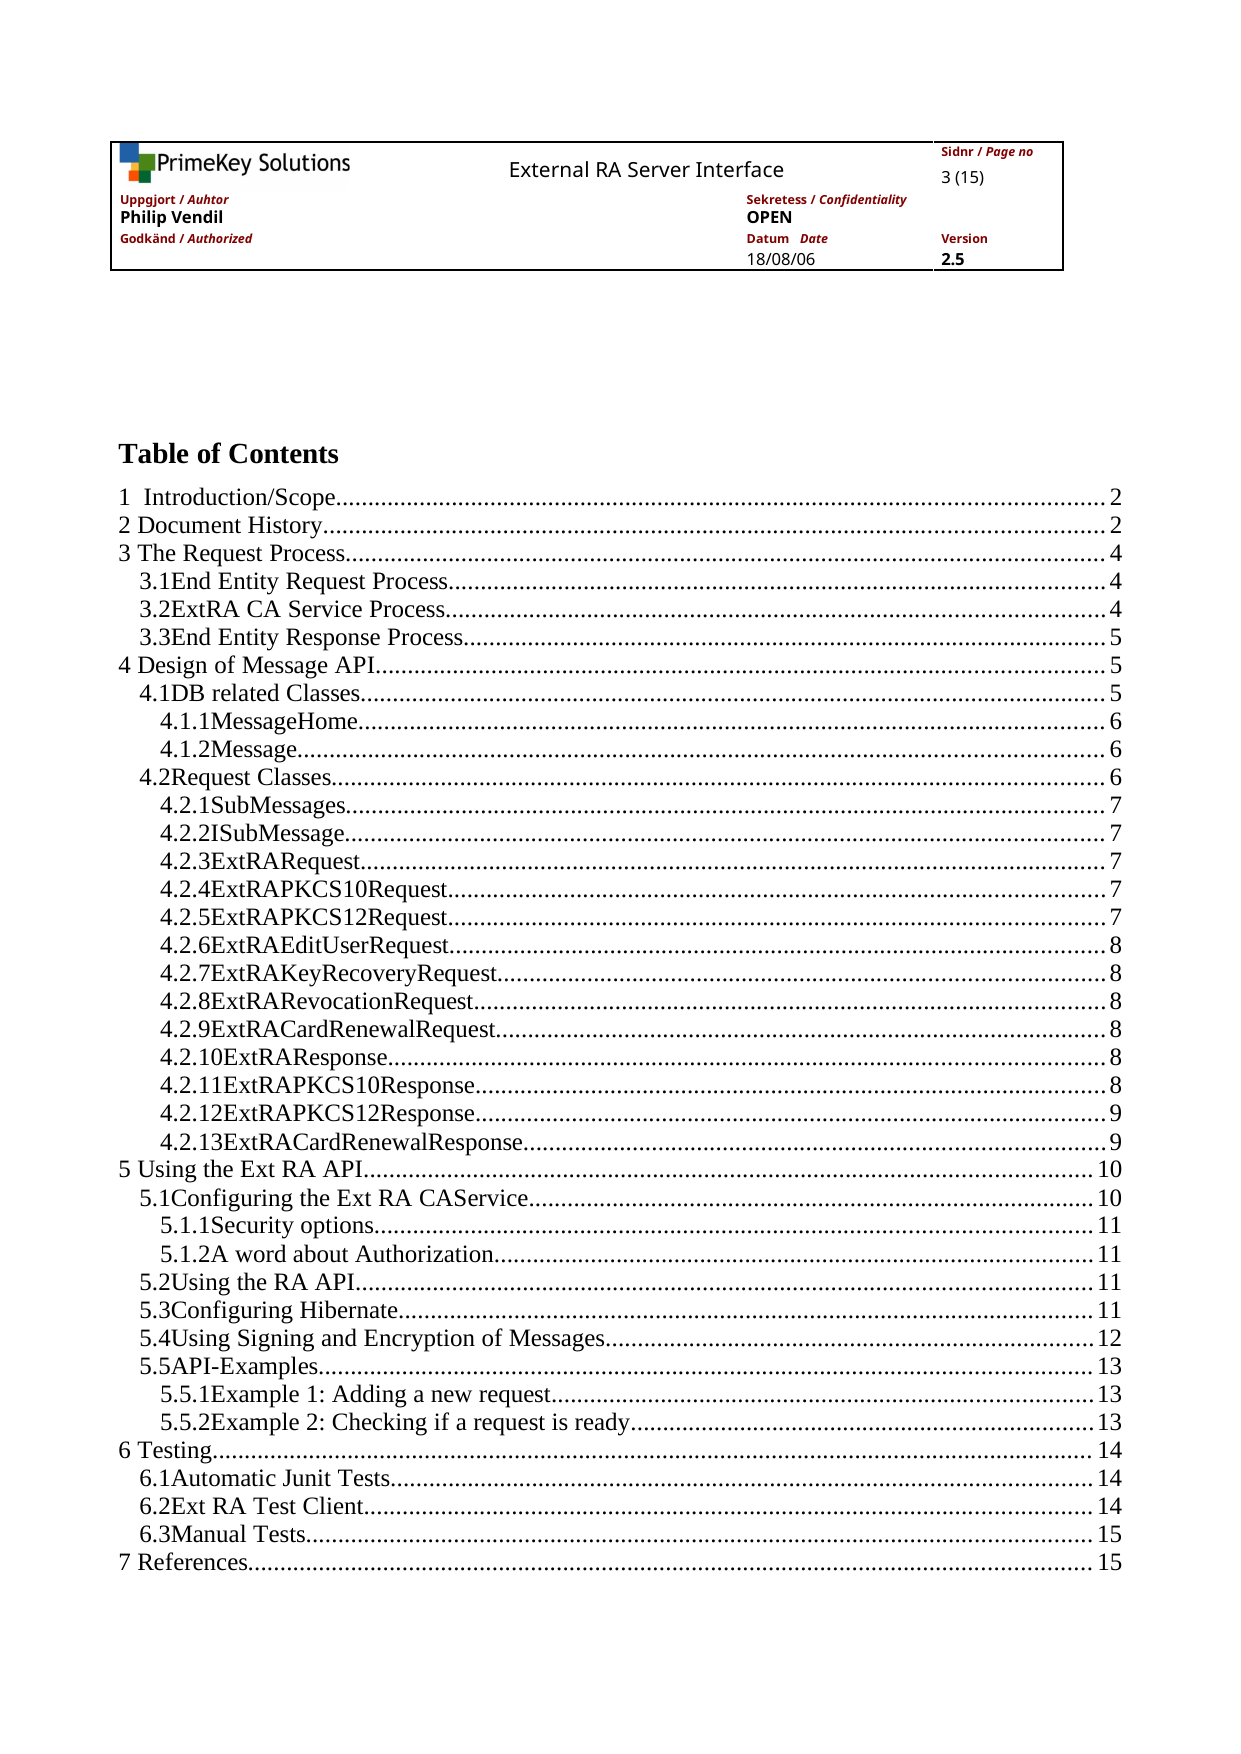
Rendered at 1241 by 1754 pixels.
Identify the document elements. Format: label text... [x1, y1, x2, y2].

text 2 Document History 2 [118, 511, 1122, 539]
text 4.2.2ISubMessage 7 [160, 819, 1122, 847]
text 4.2.10ExtRAResponse 8 [160, 1043, 1122, 1071]
text 5.5API-Examples 13 [139, 1352, 1122, 1379]
text 4 Design of Message API 5 [118, 651, 1122, 679]
text 4.1.1MessageHome 6 [160, 707, 1122, 735]
text 3.2ExtRA CA Service Process 4 [139, 595, 1122, 623]
text 4.1.2Message 6 [160, 735, 1122, 763]
text 3.1End Entity Request Process 4 [139, 567, 1122, 595]
text 5.5.1Example 1: Adding a new request 13 [160, 1379, 1122, 1408]
text 5.1.1Security options 11 [160, 1211, 1122, 1239]
text 4.2.9ExtRACardRenewalRequest 8 [160, 1015, 1122, 1043]
text 4.2.12ExtRAPKCS12Response 9 [160, 1099, 1122, 1127]
text 4.2.5ExtRAPKCS12Request 7 [160, 903, 1122, 931]
subtitle Table of Contents [118, 438, 1122, 470]
text 4.2.11ExtRAPKCS10Response 8 [160, 1071, 1122, 1099]
text 5.2Using the RA API 11 [139, 1267, 1122, 1296]
text 5.1Configuring the Ext RA CAService 10 [139, 1183, 1122, 1211]
text 6 Testing 14 [118, 1436, 1122, 1464]
text 4.2.7ExtRAKeyRecoveryRequest 8 [160, 959, 1122, 987]
text 4.2.4ExtRAPKCS10Request 7 [160, 875, 1122, 903]
text 3.3End Entity Response Process 5 [139, 623, 1122, 651]
text 3 The Request Process 4 [118, 539, 1122, 567]
text 5.1.2A word about Authorization 11 [160, 1239, 1122, 1267]
text 4.2.3ExtRARequest 7 [160, 847, 1122, 875]
text 4.2.1SubMessages 7 [160, 791, 1122, 819]
text 5.5.2Example 2: Checking if a request is ready 13 [160, 1408, 1122, 1436]
text 4.2.8ExtRARevocationRequest 8 [160, 987, 1122, 1015]
text 4.2Request Classes 6 [139, 763, 1122, 791]
text 5.4Using Signing and Encryption of Messages 12 [139, 1323, 1122, 1352]
text 7 References 15 [118, 1548, 1122, 1576]
text 5 Using the Ext RA API 10 [118, 1155, 1122, 1183]
text 4.1DB related Classes 5 [139, 679, 1122, 707]
text 6.3Manual Tests 15 [139, 1520, 1122, 1548]
text 1 Introduction/Scope 2 [118, 483, 1122, 511]
text 4.2.13ExtRACardRenewalResponse 9 [160, 1127, 1122, 1155]
text 5.3Configuring Hibernate 11 [139, 1296, 1122, 1323]
text 6.2Ext RA Test Client 14 [139, 1492, 1122, 1520]
text 6.1Automatic Junit Tests 14 [139, 1464, 1122, 1492]
text 4.2.6ExtRAEditUserRequest 8 [160, 931, 1122, 959]
